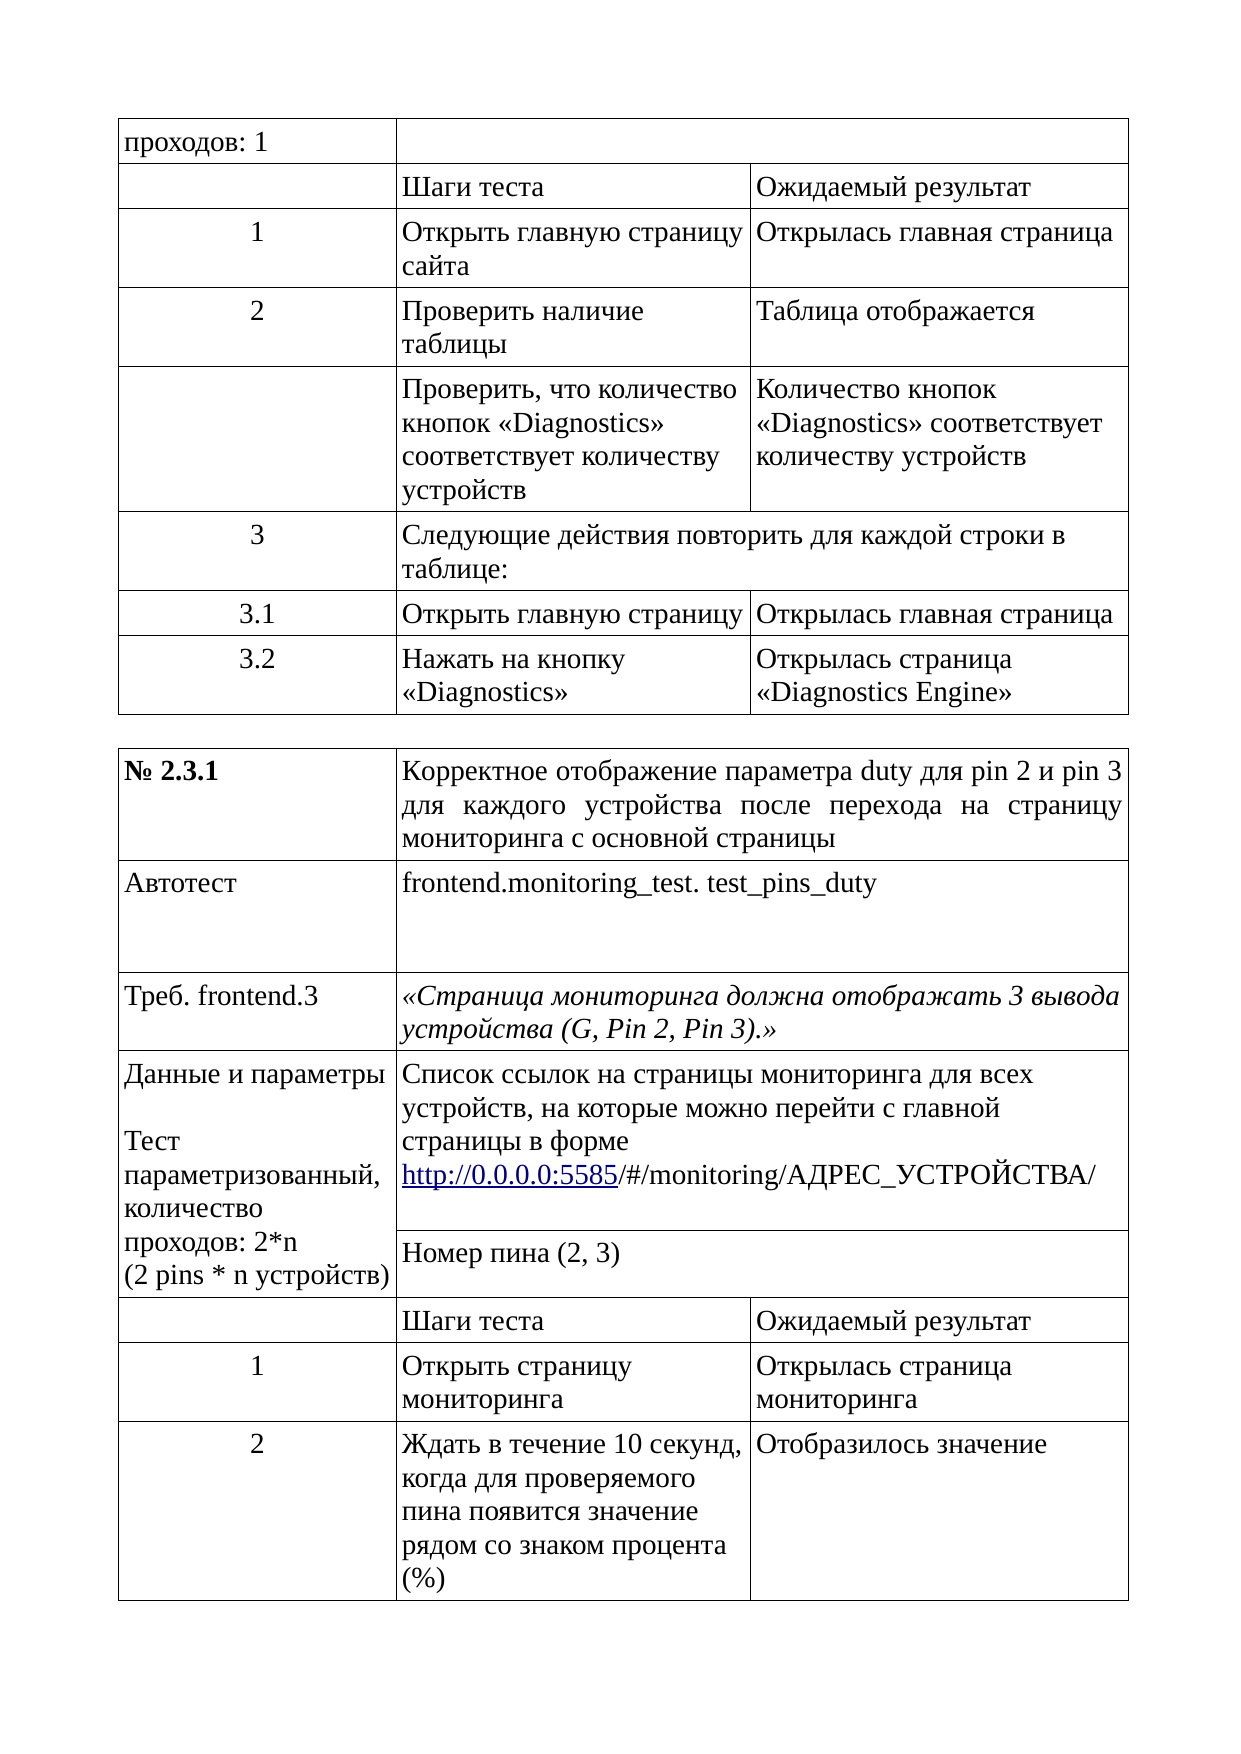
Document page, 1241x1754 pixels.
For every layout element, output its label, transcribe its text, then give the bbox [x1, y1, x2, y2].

table_cell Треб. frontend.3 [119, 973, 396, 1050]
table_cell Открылась главная страница [751, 209, 1128, 287]
table_cell проходов: 1 [119, 119, 396, 163]
table_cell [119, 1298, 396, 1342]
table_cell Открылась главная страница [751, 591, 1128, 635]
table_cell Данные и параметры Тест параметризованный, количество проходов: 2*n (2 pins * n устройств) [119, 1051, 396, 1297]
table_cell Проверить наличие таблицы [397, 288, 750, 366]
table_cell Автотест [119, 861, 396, 972]
table_cell Нажать на кнопку «Diagnostics» [397, 636, 750, 714]
table_cell Шаги теста [397, 164, 750, 208]
table_cell Следующие действия повторить для каждой строки в таблице: [397, 512, 1128, 590]
table_cell 2 [119, 288, 396, 366]
table_cell [397, 119, 1128, 163]
table_cell «Страница мониторинга должна отображать 3 вывода устройства (G, Pin 2, Pin 3).» [397, 973, 1128, 1050]
table_cell Открылась страница мониторинга [751, 1343, 1128, 1421]
table_cell Отобразилось значение [751, 1422, 1128, 1600]
table_cell Открыть главную страницу [397, 591, 750, 635]
table_cell 3.1 [119, 591, 396, 635]
table_cell 3 [119, 512, 396, 590]
table_cell Ожидаемый результат [751, 164, 1128, 208]
table_cell Ожидаемый результат [751, 1298, 1128, 1342]
table_cell 3.2 [119, 636, 396, 714]
table_cell Открылась страница «Diagnostics Engine» [751, 636, 1128, 714]
table_cell Таблица отображается [751, 288, 1128, 366]
table_cell Список ссылок на страницы мониторинга для всех устройств, на которые можно перейти с главной страницы в форме http://0.0.0.0:5585/#/monitoring/АДРЕС_УСТРОЙСТВА/ [397, 1051, 1128, 1230]
table_cell Номер пина (2, 3) [397, 1231, 1128, 1297]
table_cell [119, 367, 396, 511]
table_cell Шаги теста [397, 1298, 750, 1342]
table_cell 1 [119, 1343, 396, 1421]
table_cell Открыть главную страницу сайта [397, 209, 750, 287]
table_cell Количество кнопок «Diagnostics» соответствует количеству устройств [751, 367, 1128, 511]
table_cell 2 [119, 1422, 396, 1600]
table_cell Ждать в течение 10 секунд, когда для проверяемого пина появится значение рядом со знаком процента (%) [397, 1422, 750, 1600]
table_cell frontend.monitoring_test. test_pins_duty [397, 861, 1128, 972]
table_cell Проверить, что количество кнопок «Diagnostics» соответствует количеству устройств [397, 367, 750, 511]
table_header Корректное отображение параметра duty для pin 2 и pin 3 для каждого устройства после перехода на страницу мониторинга с основной страницы [397, 749, 1128, 859]
table_cell Открыть страницу мониторинга [397, 1343, 750, 1421]
table_cell [119, 164, 396, 208]
table_header № 2.3.1 [119, 749, 396, 859]
table_cell 1 [119, 209, 396, 287]
